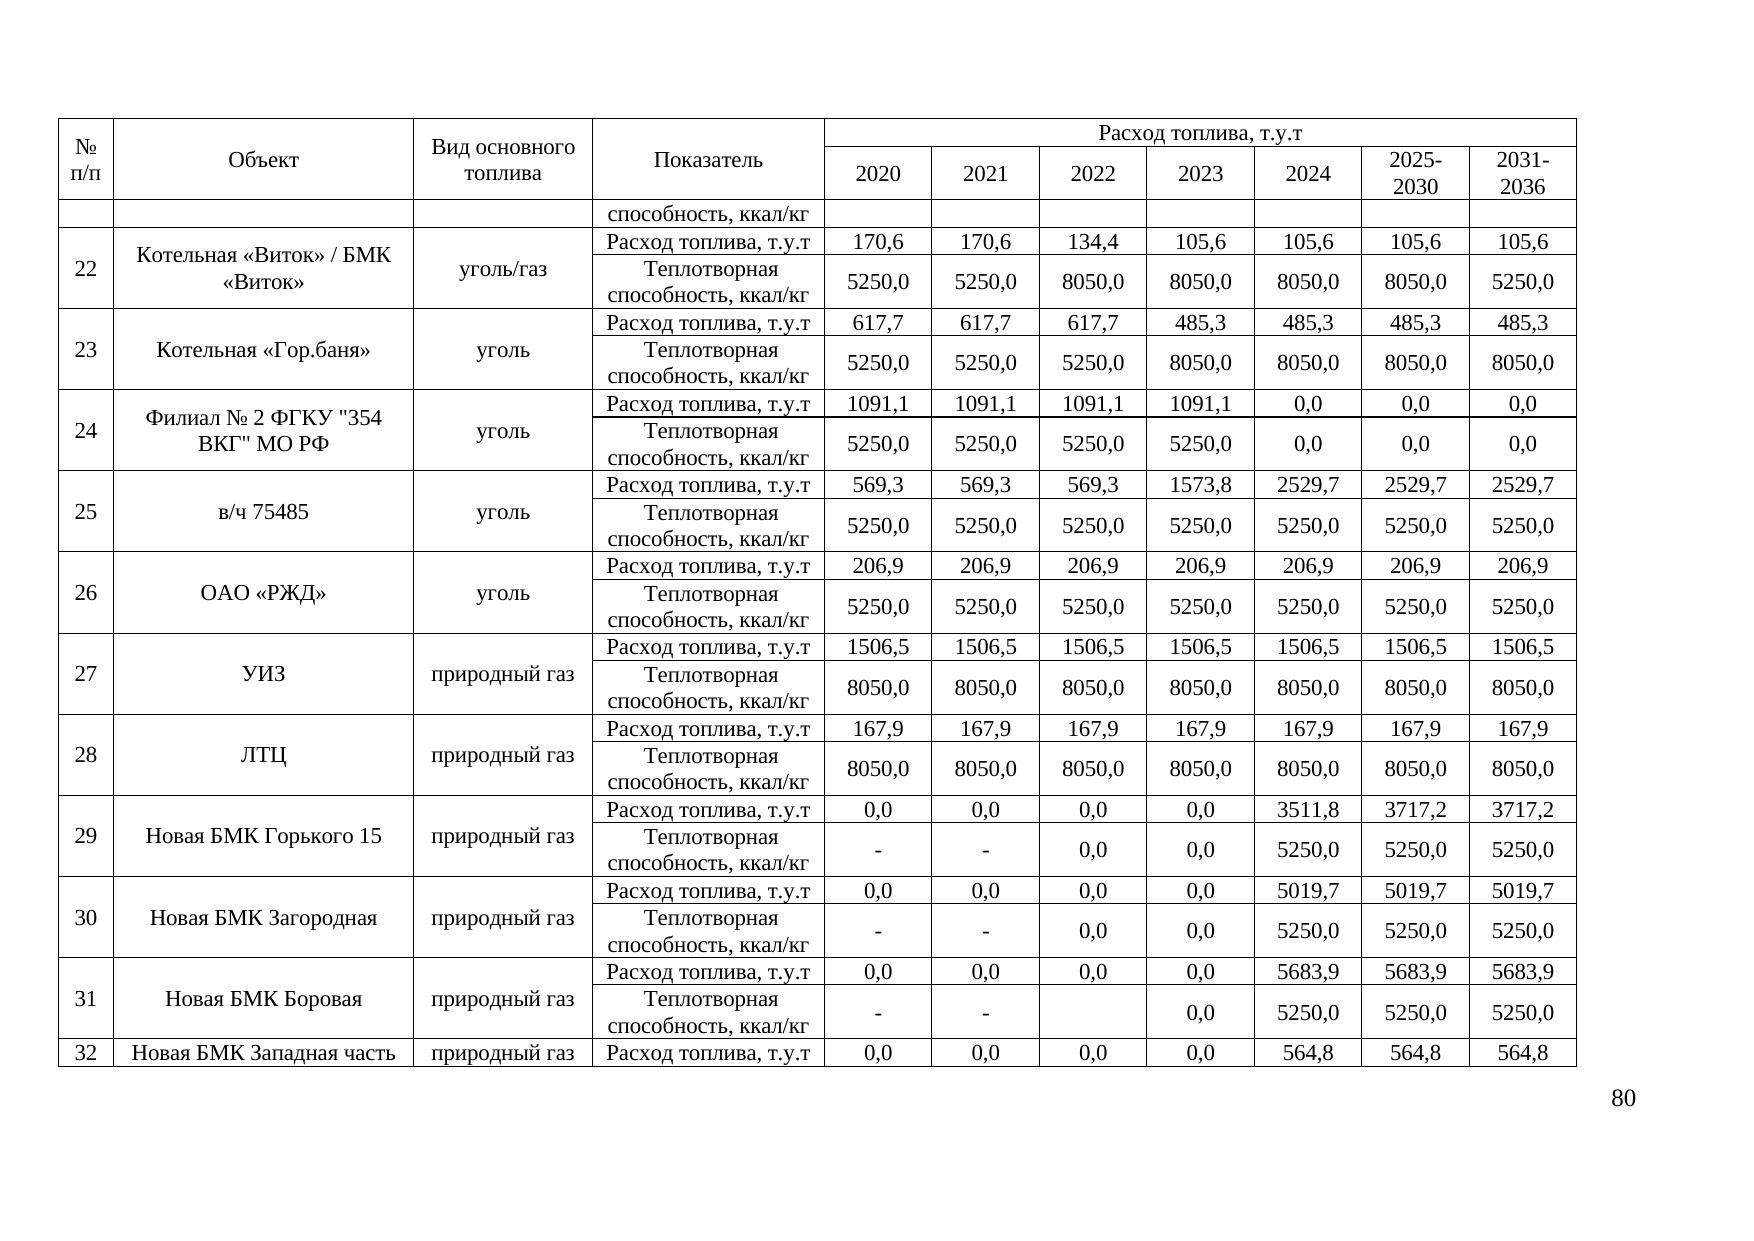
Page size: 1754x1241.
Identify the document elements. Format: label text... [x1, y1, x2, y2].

table_cell [825, 200, 931, 227]
table_cell 5250,0 [1470, 580, 1576, 632]
table_cell 5250,0 [1470, 823, 1576, 876]
table_cell - [932, 985, 1039, 1038]
table_cell 105,6 [1470, 228, 1576, 254]
table_cell 0,0 [932, 1039, 1039, 1066]
table_cell 0,0 [1040, 904, 1146, 957]
table_cell 8050,0 [1147, 336, 1254, 389]
table_cell 2024 [1255, 147, 1361, 199]
table_cell уголь/газ [414, 228, 592, 308]
table_cell 2020 [825, 147, 931, 199]
table_cell 0,0 [1147, 796, 1254, 822]
table_cell 8050,0 [1147, 661, 1254, 713]
table_cell 8050,0 [932, 661, 1039, 713]
table_cell 485,3 [1470, 309, 1576, 335]
table_cell 564,8 [1470, 1039, 1576, 1066]
table_cell 5250,0 [825, 418, 931, 470]
table_cell 0,0 [1040, 877, 1146, 903]
table_cell 485,3 [1255, 309, 1361, 335]
table_cell 0,0 [1362, 390, 1469, 416]
table_cell [1470, 200, 1576, 227]
table_cell 105,6 [1147, 228, 1254, 254]
table_cell 8050,0 [825, 661, 931, 713]
table_cell [1040, 200, 1146, 227]
table_cell Теплотворная способность, ккал/кг [593, 418, 824, 470]
table_cell 8050,0 [932, 742, 1039, 795]
table_cell 5019,7 [1255, 877, 1361, 903]
table_cell 167,9 [825, 715, 931, 741]
table_cell природный газ [414, 1039, 592, 1066]
table_cell 0,0 [825, 796, 931, 822]
table_cell 8050,0 [1040, 661, 1146, 713]
table_cell Новая БМК Загородная [114, 877, 413, 957]
table_cell Филиал № 2 ФГКУ "354 ВКГ" МО РФ [114, 390, 413, 470]
table_cell 1506,5 [1470, 634, 1576, 660]
table_header Расход топлива, т.у.т [825, 119, 1576, 146]
table_cell 5250,0 [1255, 580, 1361, 632]
table_cell 5250,0 [932, 418, 1039, 470]
table_cell 5250,0 [1040, 336, 1146, 389]
table_cell Котельная «Гор.баня» [114, 309, 413, 389]
table_cell 0,0 [1147, 985, 1254, 1038]
table_cell 0,0 [825, 877, 931, 903]
table_cell 0,0 [1147, 1039, 1254, 1066]
table_cell 32 [59, 1039, 113, 1066]
table_cell 5250,0 [932, 255, 1039, 308]
table_cell Расход топлива, т.у.т [593, 796, 824, 822]
table_cell 8050,0 [1470, 742, 1576, 795]
table_cell 8050,0 [1362, 336, 1469, 389]
table_cell 28 [59, 715, 113, 795]
table_cell 1506,5 [825, 634, 931, 660]
table_cell [1147, 200, 1254, 227]
table_cell Расход топлива, т.у.т [593, 309, 824, 335]
table_cell [414, 200, 592, 227]
table_cell Теплотворная способность, ккал/кг [593, 499, 824, 551]
table_header № п/п [59, 119, 113, 199]
table_cell 0,0 [1470, 390, 1576, 416]
table_cell 167,9 [932, 715, 1039, 741]
table_cell ЛТЦ [114, 715, 413, 795]
table_cell 5250,0 [1470, 985, 1576, 1038]
table_cell 0,0 [1040, 958, 1146, 984]
table_cell 206,9 [825, 552, 931, 579]
table_cell 1091,1 [932, 390, 1039, 416]
table_cell 8050,0 [1362, 661, 1469, 713]
table_cell 5683,9 [1362, 958, 1469, 984]
table_cell 170,6 [932, 228, 1039, 254]
table_cell Теплотворная способность, ккал/кг [593, 661, 824, 713]
table_cell 167,9 [1362, 715, 1469, 741]
table_cell 5250,0 [1040, 499, 1146, 551]
table_cell - [825, 823, 931, 876]
table_cell Новая БМК Боровая [114, 958, 413, 1038]
table_cell - [825, 904, 931, 957]
table_cell 170,6 [825, 228, 931, 254]
table_cell 27 [59, 634, 113, 713]
table_cell 1506,5 [1362, 634, 1469, 660]
table_cell 8050,0 [1255, 742, 1361, 795]
table_cell 0,0 [1147, 904, 1254, 957]
table_cell 0,0 [932, 877, 1039, 903]
table_cell 105,6 [1362, 228, 1469, 254]
table_cell 617,7 [825, 309, 931, 335]
table_cell 5250,0 [1362, 499, 1469, 551]
table_cell [114, 200, 413, 227]
table_cell [1362, 200, 1469, 227]
table_cell 0,0 [1147, 958, 1254, 984]
table_cell 5250,0 [1040, 580, 1146, 632]
table_cell 5250,0 [932, 499, 1039, 551]
table_cell 8050,0 [1147, 742, 1254, 795]
table_cell 5250,0 [1470, 255, 1576, 308]
table_cell 0,0 [1040, 796, 1146, 822]
table_cell Теплотворная способность, ккал/кг [593, 904, 824, 957]
table_cell 2529,7 [1362, 471, 1469, 497]
table_cell [1255, 200, 1361, 227]
table_cell 0,0 [1470, 418, 1576, 470]
table_header Объект [114, 119, 413, 199]
table_cell Новая БМК Западная часть [114, 1039, 413, 1066]
table_cell 5250,0 [1040, 418, 1146, 470]
table_cell 2022 [1040, 147, 1146, 199]
table_cell 8050,0 [1470, 661, 1576, 713]
table_cell уголь [414, 552, 592, 632]
table_cell Расход топлива, т.у.т [593, 390, 824, 416]
table_cell 2529,7 [1255, 471, 1361, 497]
table_header Показатель [593, 119, 824, 199]
table_cell природный газ [414, 877, 592, 957]
table_cell УИЗ [114, 634, 413, 713]
table_cell уголь [414, 390, 592, 470]
table_cell 8050,0 [825, 742, 931, 795]
table_cell 206,9 [1362, 552, 1469, 579]
table_cell Расход топлива, т.у.т [593, 958, 824, 984]
table_cell 0,0 [932, 796, 1039, 822]
table_cell Теплотворная способность, ккал/кг [593, 742, 824, 795]
table_cell 0,0 [1040, 823, 1146, 876]
table_cell 206,9 [932, 552, 1039, 579]
table_cell 5250,0 [1147, 580, 1254, 632]
table_cell 5250,0 [1255, 499, 1361, 551]
table_cell [932, 200, 1039, 227]
table_cell способность, ккал/кг [593, 200, 824, 227]
table_cell природный газ [414, 634, 592, 713]
table_cell 5250,0 [825, 336, 931, 389]
table_cell Расход топлива, т.у.т [593, 715, 824, 741]
table_cell 617,7 [932, 309, 1039, 335]
table_cell уголь [414, 471, 592, 551]
table_cell 5250,0 [1255, 985, 1361, 1038]
table_cell 8050,0 [1147, 255, 1254, 308]
table_cell Расход топлива, т.у.т [593, 552, 824, 579]
table_cell 31 [59, 958, 113, 1038]
table_cell 5250,0 [1470, 904, 1576, 957]
table_cell 0,0 [825, 958, 931, 984]
table_cell 8050,0 [1362, 742, 1469, 795]
table_cell 5683,9 [1470, 958, 1576, 984]
table_cell уголь [414, 309, 592, 389]
table_cell 2529,7 [1470, 471, 1576, 497]
table_cell природный газ [414, 958, 592, 1038]
table_cell 8050,0 [1040, 742, 1146, 795]
table_cell 167,9 [1470, 715, 1576, 741]
table_cell 0,0 [1147, 823, 1254, 876]
table_cell 2023 [1147, 147, 1254, 199]
table_cell - [932, 904, 1039, 957]
table_cell 167,9 [1040, 715, 1146, 741]
table_cell 8050,0 [1470, 336, 1576, 389]
table_cell 5019,7 [1362, 877, 1469, 903]
table_cell 206,9 [1040, 552, 1146, 579]
table_cell природный газ [414, 715, 592, 795]
table_cell 5250,0 [1147, 499, 1254, 551]
table_cell 8050,0 [1255, 336, 1361, 389]
table_cell Теплотворная способность, ккал/кг [593, 823, 824, 876]
table_cell 5250,0 [1362, 904, 1469, 957]
table_cell 167,9 [1147, 715, 1254, 741]
table_cell 167,9 [1255, 715, 1361, 741]
table_cell 3717,2 [1362, 796, 1469, 822]
table_cell 3717,2 [1470, 796, 1576, 822]
table_cell [1040, 985, 1146, 1038]
table_cell 5250,0 [932, 336, 1039, 389]
table_cell 5250,0 [1255, 823, 1361, 876]
table_cell 0,0 [1362, 418, 1469, 470]
table_cell 5250,0 [1362, 985, 1469, 1038]
table_cell - [932, 823, 1039, 876]
table_cell 485,3 [1147, 309, 1254, 335]
table_cell 0,0 [932, 958, 1039, 984]
table_cell 26 [59, 552, 113, 632]
table_cell 24 [59, 390, 113, 470]
table_cell ОАО «РЖД» [114, 552, 413, 632]
table_cell 5250,0 [1362, 823, 1469, 876]
table_cell Новая БМК Горького 15 [114, 796, 413, 876]
table_cell 2021 [932, 147, 1039, 199]
table_cell 485,3 [1362, 309, 1469, 335]
table_cell 1506,5 [932, 634, 1039, 660]
table_cell 134,4 [1040, 228, 1146, 254]
table_header Вид основного топлива [414, 119, 592, 199]
table_cell 5250,0 [825, 499, 931, 551]
table_cell Расход топлива, т.у.т [593, 877, 824, 903]
table_cell 1506,5 [1255, 634, 1361, 660]
table_cell 564,8 [1255, 1039, 1361, 1066]
table_cell 5019,7 [1470, 877, 1576, 903]
table_cell 206,9 [1470, 552, 1576, 579]
table_cell 206,9 [1147, 552, 1254, 579]
table_cell 2025-2030 [1362, 147, 1469, 199]
table_cell 564,8 [1362, 1039, 1469, 1066]
table_cell природный газ [414, 796, 592, 876]
table_cell [59, 200, 113, 227]
table_cell 0,0 [1040, 1039, 1146, 1066]
table_cell 1573,8 [1147, 471, 1254, 497]
table_cell - [825, 985, 931, 1038]
table_cell 1091,1 [1040, 390, 1146, 416]
table_cell Расход топлива, т.у.т [593, 228, 824, 254]
table_cell 1091,1 [1147, 390, 1254, 416]
table_cell 1506,5 [1040, 634, 1146, 660]
table_cell 2031-2036 [1470, 147, 1576, 199]
table_cell 8050,0 [1255, 255, 1361, 308]
table_cell Теплотворная способность, ккал/кг [593, 255, 824, 308]
table_cell 569,3 [932, 471, 1039, 497]
table_cell Теплотворная способность, ккал/кг [593, 985, 824, 1038]
table_cell 5250,0 [1362, 580, 1469, 632]
table_cell 30 [59, 877, 113, 957]
table_cell 569,3 [1040, 471, 1146, 497]
table_cell 569,3 [825, 471, 931, 497]
table_cell 5250,0 [1255, 904, 1361, 957]
table_cell 1506,5 [1147, 634, 1254, 660]
table_cell 29 [59, 796, 113, 876]
table_cell Теплотворная способность, ккал/кг [593, 580, 824, 632]
table_cell 105,6 [1255, 228, 1361, 254]
table_cell Расход топлива, т.у.т [593, 634, 824, 660]
table_cell 22 [59, 228, 113, 308]
table_cell 5250,0 [825, 255, 931, 308]
table_cell в/ч 75485 [114, 471, 413, 551]
table_cell 5250,0 [932, 580, 1039, 632]
table_cell 23 [59, 309, 113, 389]
table_cell 0,0 [825, 1039, 931, 1066]
table_cell Расход топлива, т.у.т [593, 471, 824, 497]
table_cell 5250,0 [825, 580, 931, 632]
table_cell 1091,1 [825, 390, 931, 416]
table_cell Теплотворная способность, ккал/кг [593, 336, 824, 389]
table_cell 617,7 [1040, 309, 1146, 335]
table_cell Расход топлива, т.у.т [593, 1039, 824, 1066]
table_cell Котельная «Виток» / БМК «Виток» [114, 228, 413, 308]
table_cell 5250,0 [1147, 418, 1254, 470]
table_cell 0,0 [1255, 418, 1361, 470]
table_cell 5683,9 [1255, 958, 1361, 984]
table_cell 8050,0 [1255, 661, 1361, 713]
table_cell 206,9 [1255, 552, 1361, 579]
table_cell 8050,0 [1040, 255, 1146, 308]
table_cell 0,0 [1255, 390, 1361, 416]
table_cell 25 [59, 471, 113, 551]
table_cell 5250,0 [1470, 499, 1576, 551]
table_cell 0,0 [1147, 877, 1254, 903]
table_cell 3511,8 [1255, 796, 1361, 822]
table_cell 8050,0 [1362, 255, 1469, 308]
